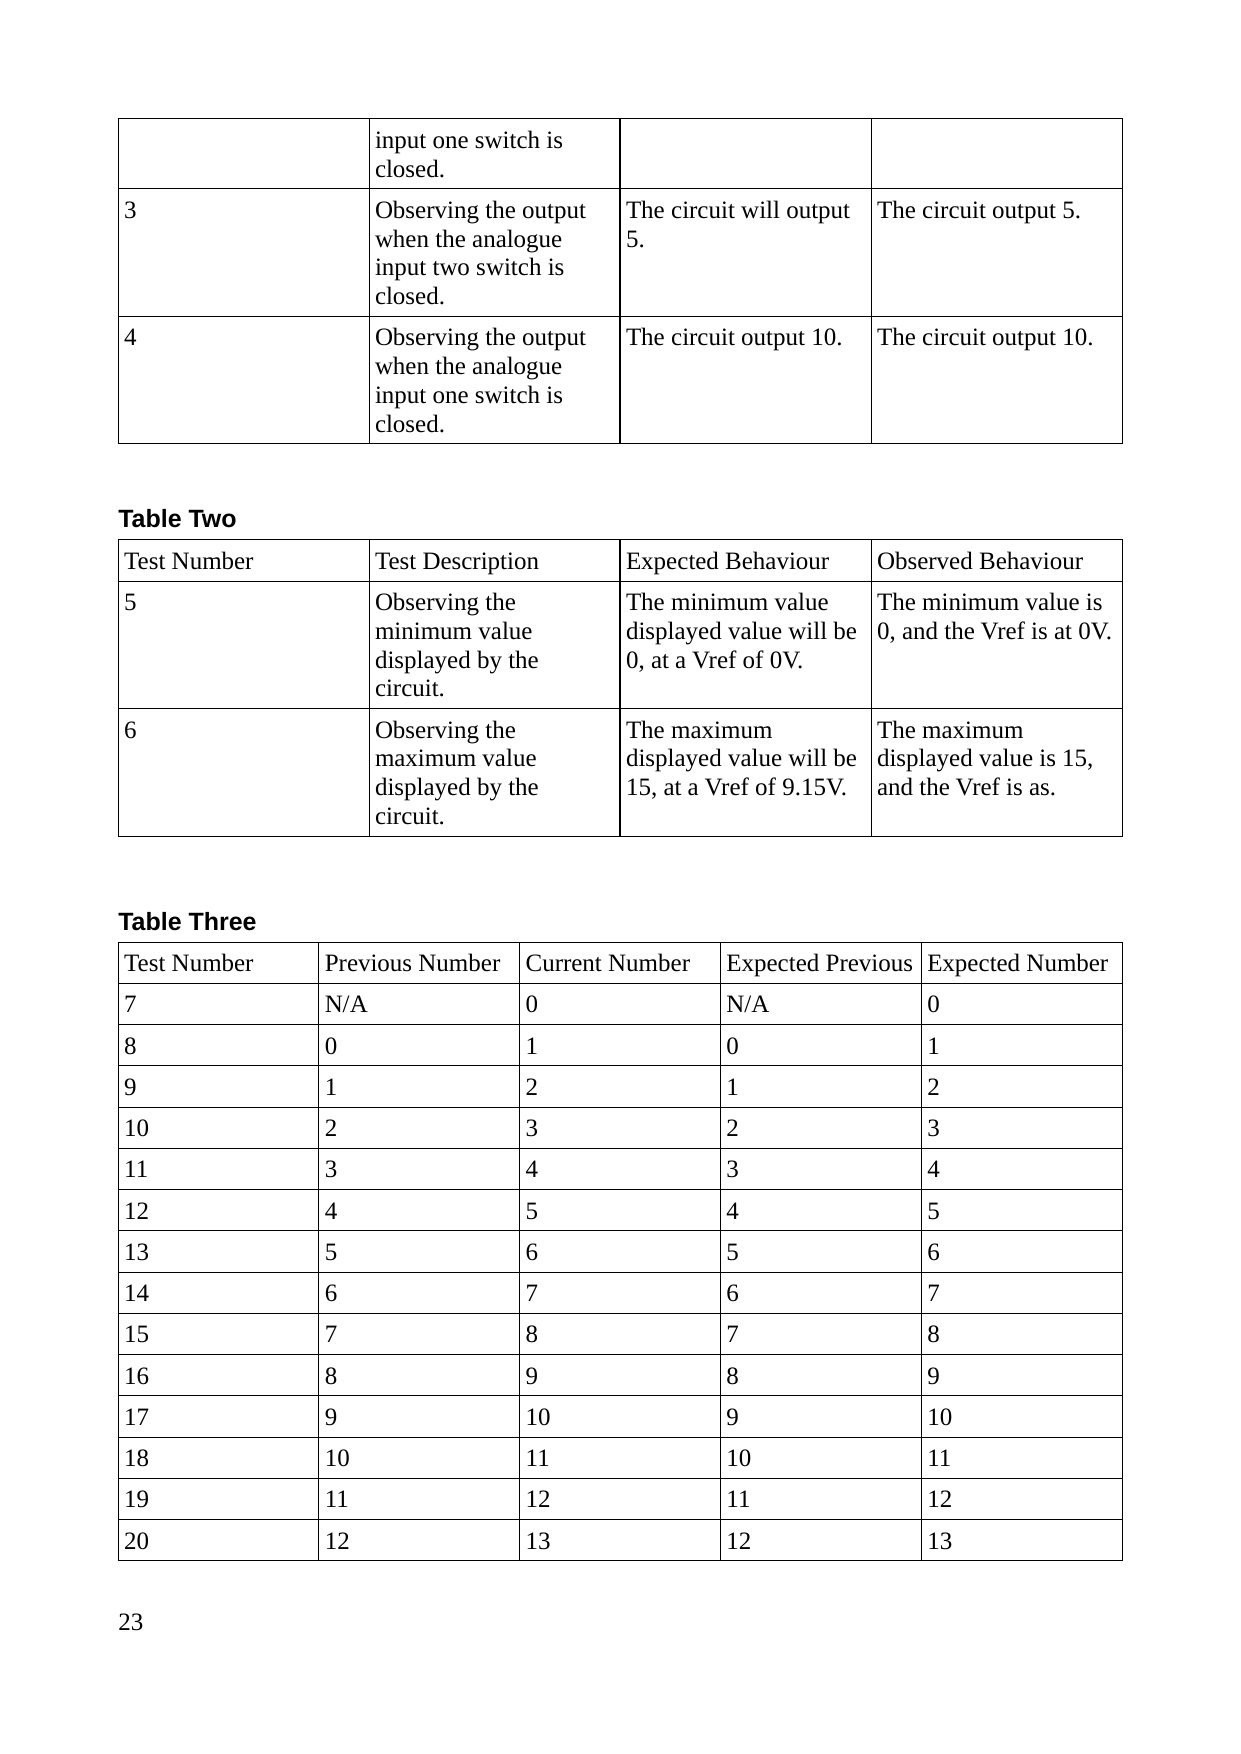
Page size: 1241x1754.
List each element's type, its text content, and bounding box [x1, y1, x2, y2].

table_cell 4 [319, 1190, 519, 1230]
table_header Test Description [370, 540, 619, 581]
table_cell 8 [520, 1314, 720, 1354]
table_cell 1 [319, 1066, 519, 1107]
table_cell 6 [319, 1273, 519, 1313]
table_cell input one switch is closed. [370, 119, 619, 188]
table_cell 13 [119, 1231, 318, 1272]
table_header Current Number [520, 943, 720, 983]
table_cell 1 [520, 1025, 720, 1065]
table_cell 0 [721, 1025, 921, 1065]
table_header Test Number [119, 943, 318, 983]
table_cell 7 [319, 1314, 519, 1354]
table_cell 0 [319, 1025, 519, 1065]
table_cell 10 [119, 1108, 318, 1148]
table_cell 3 [119, 189, 369, 316]
table_cell 15 [119, 1314, 318, 1354]
table_cell The circuit output 5. [872, 189, 1122, 316]
table_cell 1 [721, 1066, 921, 1107]
table_cell Observing the minimum value displayed by the circuit. [370, 582, 619, 708]
table_cell 10 [922, 1396, 1122, 1437]
table_cell 10 [319, 1438, 519, 1478]
table_cell 8 [119, 1025, 318, 1065]
table_header Expected Previous [721, 943, 921, 983]
table_cell 6 [922, 1231, 1122, 1272]
table_cell 6 [721, 1273, 921, 1313]
table_cell 12 [119, 1190, 318, 1230]
table_cell 5 [721, 1231, 921, 1272]
table_cell 11 [119, 1149, 318, 1189]
table_cell 2 [721, 1108, 921, 1148]
table_cell 1 [922, 1025, 1122, 1065]
table_cell 10 [520, 1396, 720, 1437]
table_cell The minimum value is 0, and the Vref is at 0V. [872, 582, 1122, 708]
table_cell The minimum value displayed value will be 0, at a Vref of 0V. [621, 582, 871, 708]
table_cell 9 [319, 1396, 519, 1437]
table_header Expected Number [922, 943, 1122, 983]
table_cell 12 [319, 1520, 519, 1560]
table_cell 12 [520, 1479, 720, 1519]
table_cell 11 [922, 1438, 1122, 1478]
table_cell 11 [721, 1479, 921, 1519]
table_cell 6 [119, 709, 369, 836]
table_cell 4 [119, 317, 369, 443]
table_cell 7 [922, 1273, 1122, 1313]
subtitle Table Two [118, 504, 1122, 533]
table_header Previous Number [319, 943, 519, 983]
table_cell The circuit will output 5. [621, 189, 871, 316]
table_cell 2 [319, 1108, 519, 1148]
table_cell 3 [922, 1108, 1122, 1148]
table_cell 12 [721, 1520, 921, 1560]
table_cell 17 [119, 1396, 318, 1437]
table_cell The maximum displayed value is 15, and the Vref is as. [872, 709, 1122, 836]
table_cell N/A [319, 984, 519, 1024]
table_cell The circuit output 10. [621, 317, 871, 443]
subtitle Table Three [118, 907, 1122, 935]
table_cell 13 [922, 1520, 1122, 1560]
table_cell 20 [119, 1520, 318, 1560]
table_cell 7 [520, 1273, 720, 1313]
table_cell 4 [721, 1190, 921, 1230]
table_cell 8 [721, 1355, 921, 1395]
table_cell 2 [922, 1066, 1122, 1107]
table_cell 3 [319, 1149, 519, 1189]
table_cell Observing the output when the analogue input two switch is closed. [370, 189, 619, 316]
table_cell 8 [922, 1314, 1122, 1354]
table_cell 9 [119, 1066, 318, 1107]
table_cell 7 [721, 1314, 921, 1354]
table_cell [872, 119, 1122, 188]
table_cell 10 [721, 1438, 921, 1478]
table_cell 9 [721, 1396, 921, 1437]
table_cell 0 [922, 984, 1122, 1024]
table_cell 5 [520, 1190, 720, 1230]
table_cell N/A [721, 984, 921, 1024]
table_cell 9 [520, 1355, 720, 1395]
table_cell The maximum displayed value will be 15, at a Vref of 9.15V. [621, 709, 871, 836]
table_header Expected Behaviour [621, 540, 871, 581]
table_cell 2 [520, 1066, 720, 1107]
table_cell 12 [922, 1479, 1122, 1519]
table_cell 16 [119, 1355, 318, 1395]
table_cell 7 [119, 984, 318, 1024]
table_cell 6 [520, 1231, 720, 1272]
table_cell 11 [319, 1479, 519, 1519]
table_cell 5 [319, 1231, 519, 1272]
table_cell 3 [520, 1108, 720, 1148]
table_cell 5 [119, 582, 369, 708]
table_cell 19 [119, 1479, 318, 1519]
table_cell The circuit output 10. [872, 317, 1122, 443]
table_cell [119, 119, 369, 188]
table_cell 0 [520, 984, 720, 1024]
table_cell 8 [319, 1355, 519, 1395]
table_cell 3 [721, 1149, 921, 1189]
table_cell 11 [520, 1438, 720, 1478]
table_cell Observing the maximum value displayed by the circuit. [370, 709, 619, 836]
table_cell 13 [520, 1520, 720, 1560]
table_header Test Number [119, 540, 369, 581]
table_cell [621, 119, 871, 188]
table_cell 9 [922, 1355, 1122, 1395]
table_cell 14 [119, 1273, 318, 1313]
table_header Observed Behaviour [872, 540, 1122, 581]
table_cell 4 [922, 1149, 1122, 1189]
table_cell Observing the output when the analogue input one switch is closed. [370, 317, 619, 443]
table_cell 18 [119, 1438, 318, 1478]
table_cell 4 [520, 1149, 720, 1189]
table_cell 5 [922, 1190, 1122, 1230]
